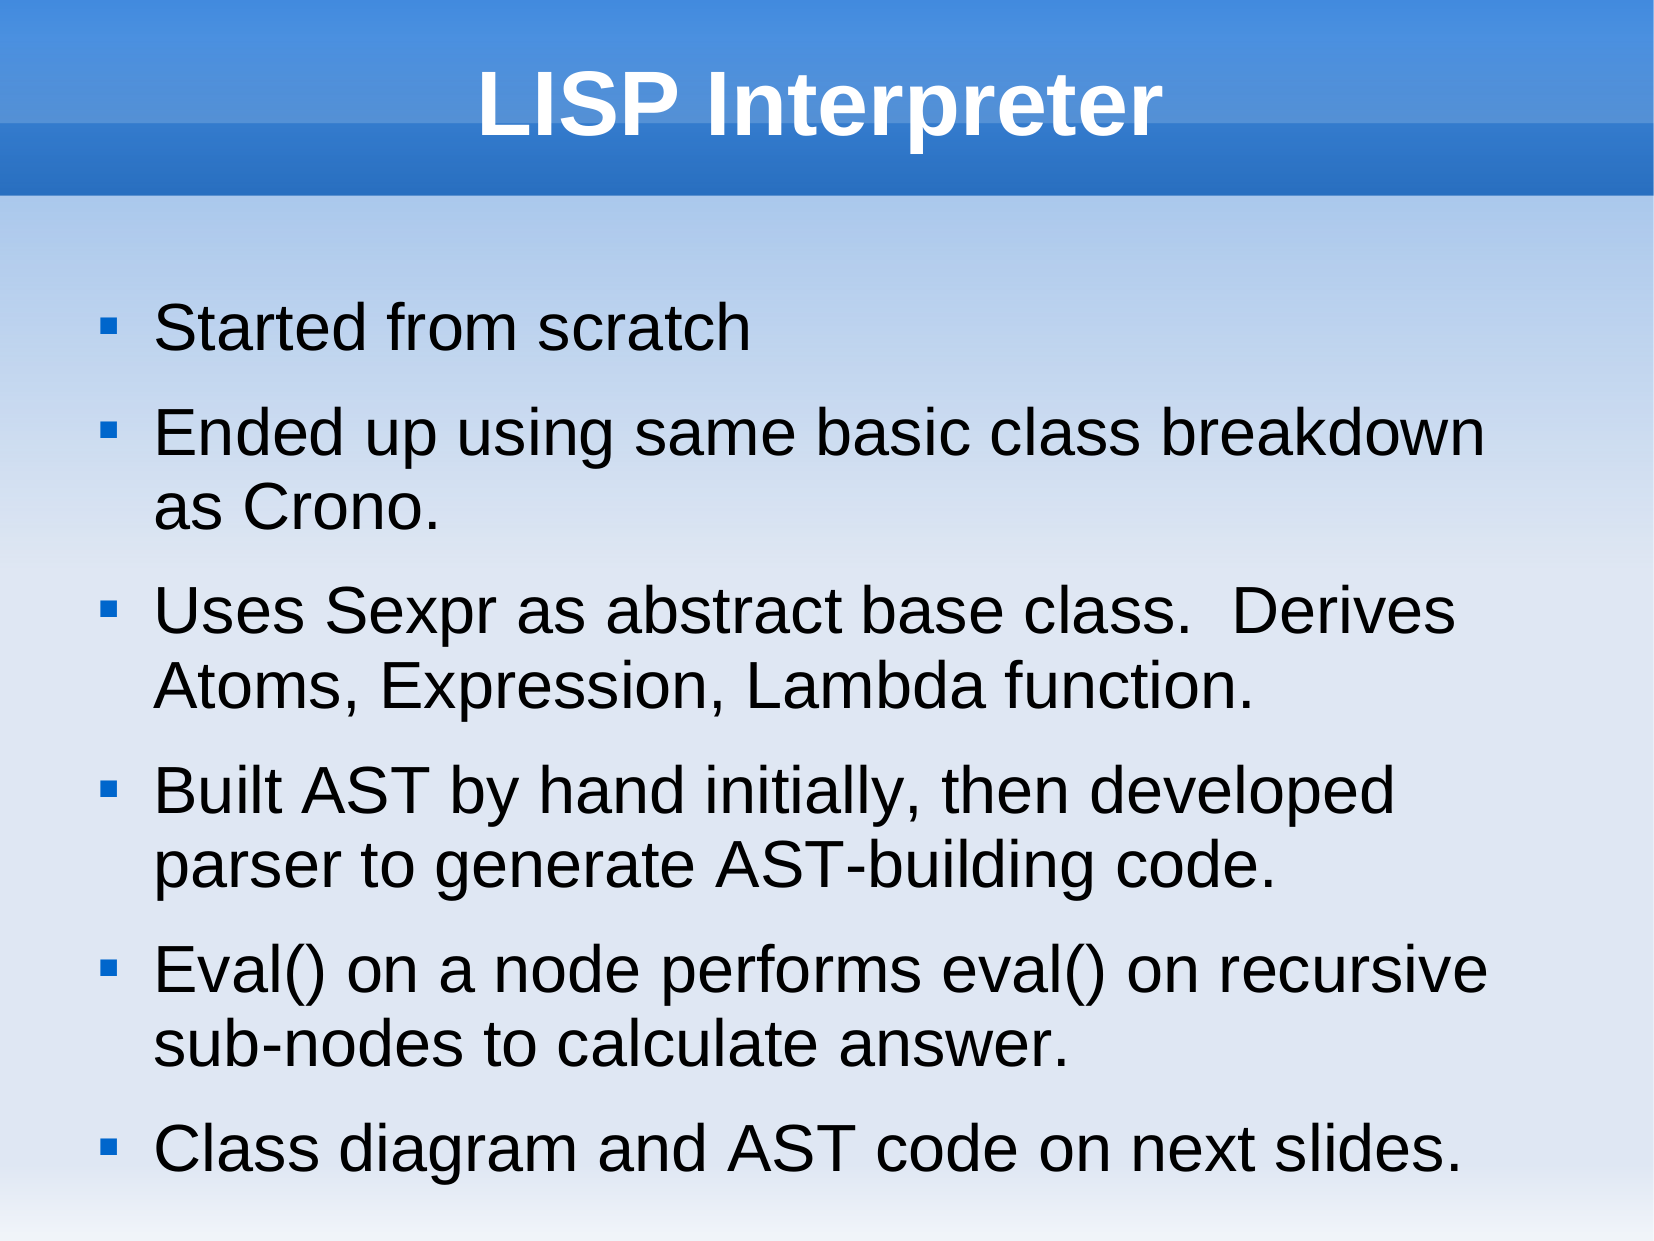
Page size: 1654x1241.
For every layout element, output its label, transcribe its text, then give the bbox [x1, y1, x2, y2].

picture [0, 0, 1654, 1241]
title LISP Interpreter [76, 7, 1565, 200]
list Started from scratch Ended up using same basic class breakdown as Crono. Uses Sexpr as abstract base class. Derives Atoms, Expression, Lambda function. Built AST by hand initially, then developed parser to generate AST-building code. Eval() on a node performs eval() on recursive sub-nodes to calculate answer. Class diagram and AST code on next slides. [82, 290, 1571, 1184]
